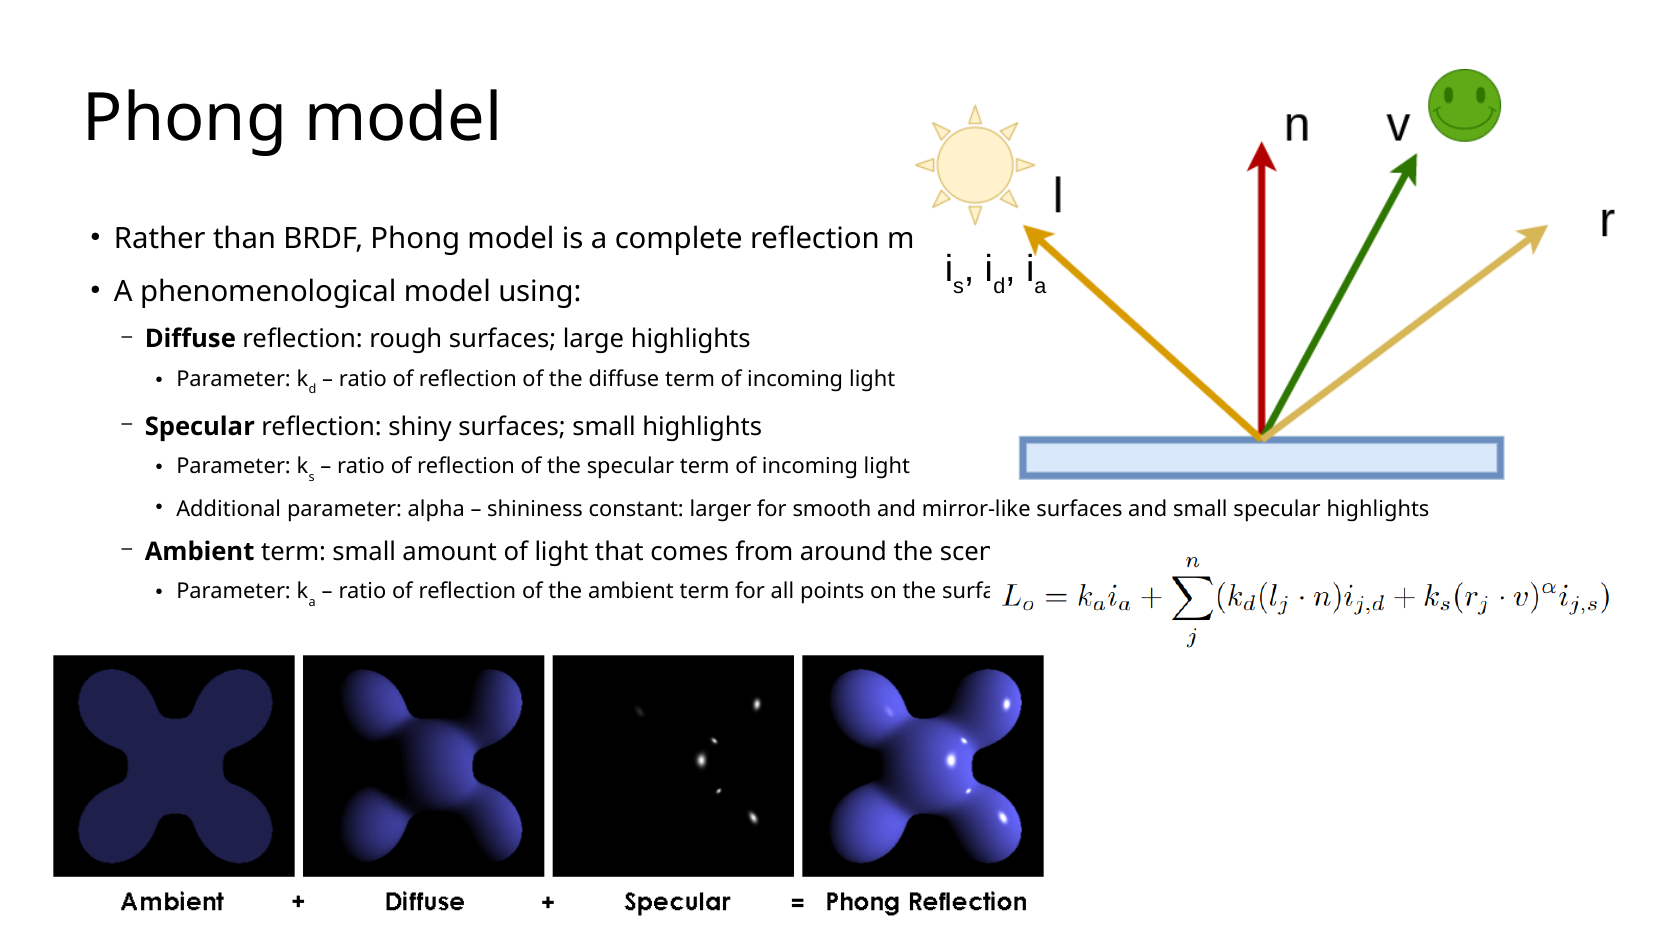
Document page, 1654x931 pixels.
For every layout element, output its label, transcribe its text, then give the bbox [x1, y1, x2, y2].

list Rather than BRDF, Phong model is a complete reflection model A phenomenological model using: Diffuse reflection: rough surfaces; large highlights Parameter: kd – ratio of reflection of the diffuse term of incoming light Specular reflection: shiny surfaces; small highlights Parameter: ks – ratio of reflection of the specular term of incoming light Additional parameter: alpha – shininess constant: larger for smooth and mirror-like surfaces and small specular highlights Ambient term: small amount of light that comes from around the scene Parameter: ka – ratio of reflection of the ambient term for all points on the surface [82, 217, 1654, 616]
picture [45, 539, 1629, 928]
text_box is, id, ia [930, 240, 1096, 306]
picture [915, 69, 1648, 481]
title Phong model [82, 37, 1571, 193]
